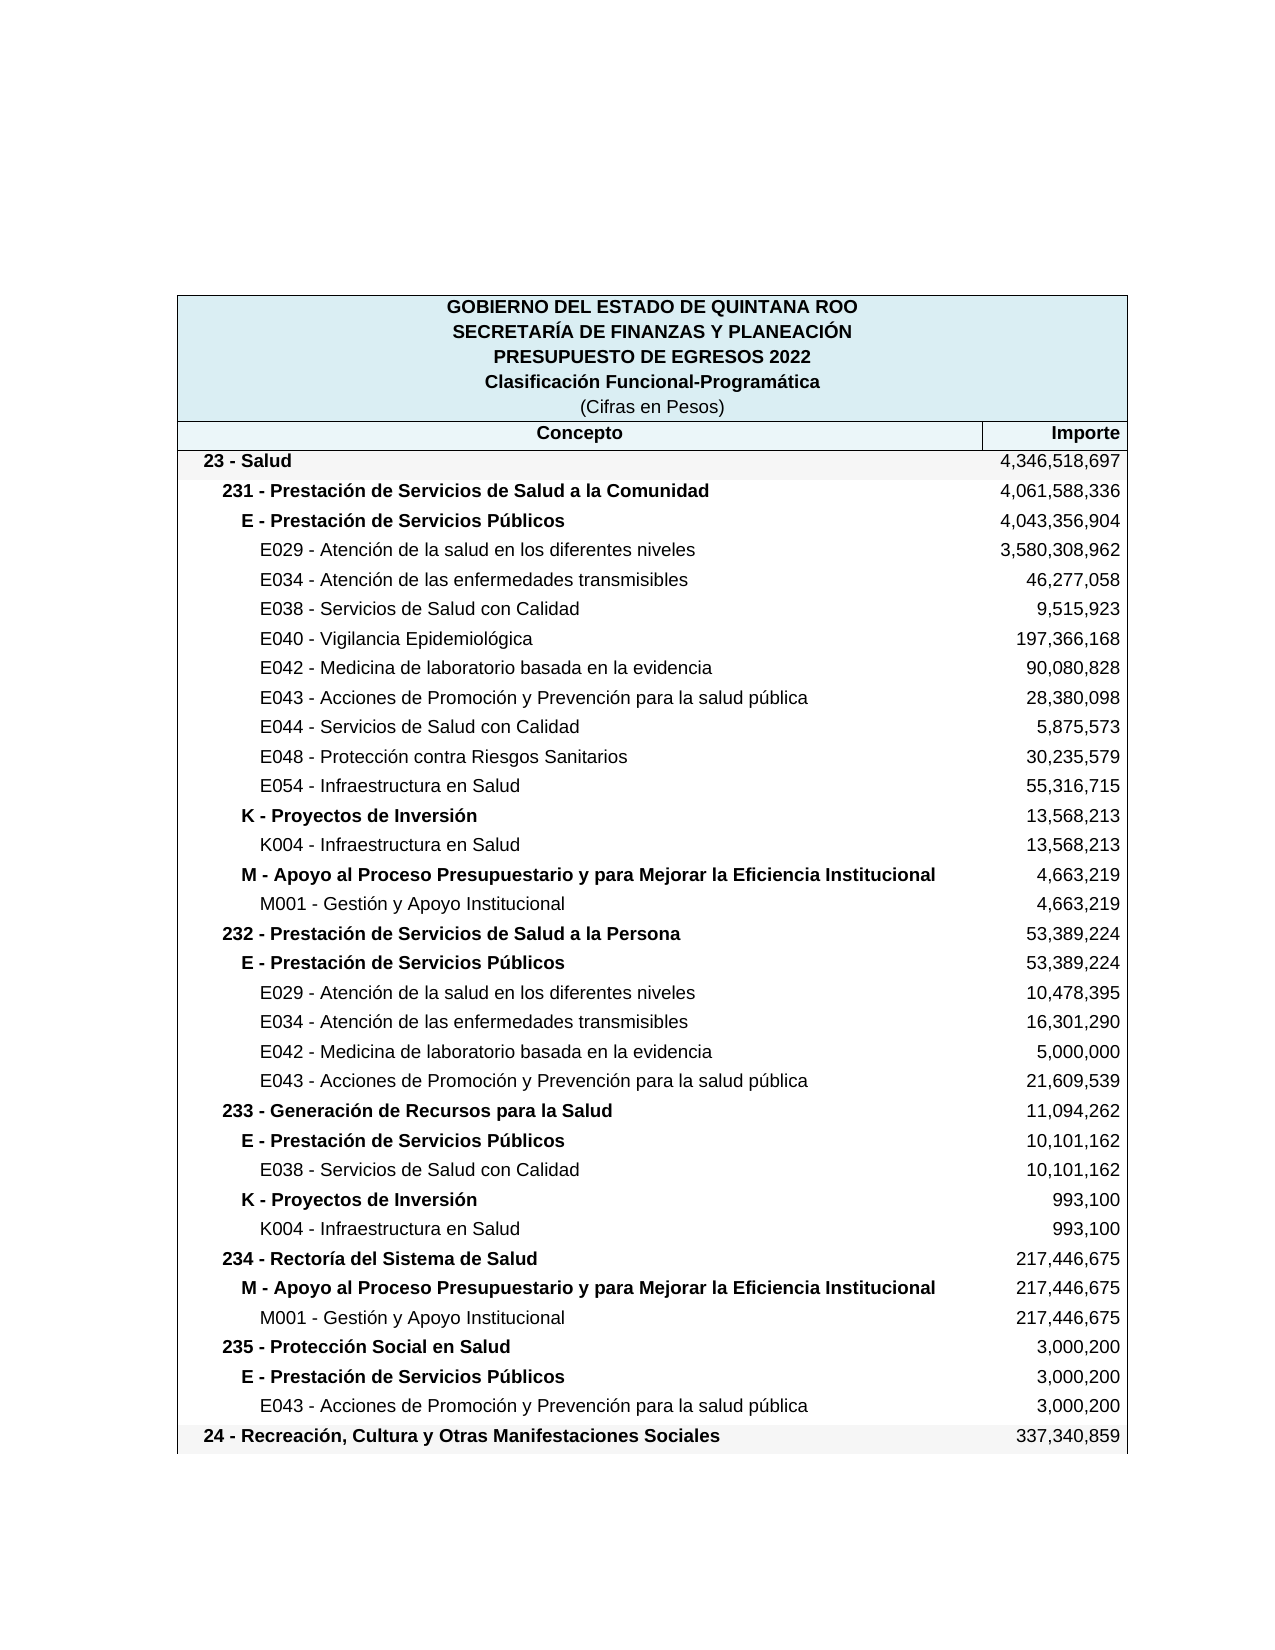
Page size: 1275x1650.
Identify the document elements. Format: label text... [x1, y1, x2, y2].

table_cell 4,663,219 [982, 864, 1127, 893]
table_cell E040 - Vigilancia Epidemiológica [178, 628, 982, 657]
table_cell 993,100 [982, 1218, 1127, 1247]
table_cell M001 - Gestión y Apoyo Institucional [178, 1307, 982, 1336]
table_cell 5,000,000 [982, 1041, 1127, 1070]
table_cell 13,568,213 [982, 805, 1127, 834]
table_cell Importe [983, 422, 1127, 450]
table_cell 5,875,573 [982, 716, 1127, 746]
table_cell M - Apoyo al Proceso Presupuestario y para Mejorar la Eficiencia Institucional [178, 1277, 982, 1307]
table_cell 233 - Generación de Recursos para la Salud [178, 1100, 982, 1129]
table_cell E034 - Atención de las enfermedades transmisibles [178, 569, 982, 598]
table_cell 4,663,219 [982, 893, 1127, 923]
table_cell 232 - Prestación de Servicios de Salud a la Persona [178, 923, 982, 952]
table_cell 337,340,859 [982, 1425, 1127, 1454]
table_cell E034 - Atención de las enfermedades transmisibles [178, 1011, 982, 1041]
table_cell 197,366,168 [982, 628, 1127, 657]
table_cell K - Proyectos de Inversión [178, 1189, 982, 1218]
table_cell 53,389,224 [982, 952, 1127, 982]
table_cell 10,101,162 [982, 1129, 1127, 1159]
table_cell 231 - Prestación de Servicios de Salud a la Comunidad [178, 480, 982, 509]
table_cell E038 - Servicios de Salud con Calidad [178, 1159, 982, 1188]
table_cell E038 - Servicios de Salud con Calidad [178, 598, 982, 627]
table_cell 11,094,262 [982, 1100, 1127, 1129]
table_cell E029 - Atención de la salud en los diferentes niveles [178, 982, 982, 1011]
table_cell E029 - Atención de la salud en los diferentes niveles [178, 539, 982, 568]
table_cell E044 - Servicios de Salud con Calidad [178, 716, 982, 746]
table_cell 55,316,715 [982, 775, 1127, 805]
table_cell Concepto [178, 422, 982, 450]
table_cell E054 - Infraestructura en Salud [178, 775, 982, 805]
table_cell 993,100 [982, 1189, 1127, 1218]
table_cell 3,000,200 [982, 1366, 1127, 1395]
table_cell 9,515,923 [982, 598, 1127, 627]
table_cell E043 - Acciones de Promoción y Prevención para la salud pública [178, 687, 982, 716]
table_cell 234 - Rectoría del Sistema de Salud [178, 1248, 982, 1277]
table_cell 13,568,213 [982, 834, 1127, 864]
table_cell 3,580,308,962 [982, 539, 1127, 568]
table_cell E - Prestación de Servicios Públicos [178, 1366, 982, 1395]
table_cell E048 - Protección contra Riesgos Sanitarios [178, 746, 982, 775]
table_cell 23 - Salud [178, 451, 982, 480]
table_cell E043 - Acciones de Promoción y Prevención para la salud pública [178, 1070, 982, 1100]
table_cell 53,389,224 [982, 923, 1127, 952]
table_cell E042 - Medicina de laboratorio basada en la evidencia [178, 657, 982, 687]
table_cell 217,446,675 [982, 1307, 1127, 1336]
table_cell 24 - Recreación, Cultura y Otras Manifestaciones Sociales [178, 1425, 982, 1454]
table_cell 46,277,058 [982, 569, 1127, 598]
table_cell E - Prestación de Servicios Públicos [178, 509, 982, 539]
table_cell E043 - Acciones de Promoción y Prevención para la salud pública [178, 1395, 982, 1425]
table_cell 217,446,675 [982, 1248, 1127, 1277]
table_cell 10,478,395 [982, 982, 1127, 1011]
table_cell 10,101,162 [982, 1159, 1127, 1188]
table_cell K - Proyectos de Inversión [178, 805, 982, 834]
table_cell 217,446,675 [982, 1277, 1127, 1307]
table_cell E042 - Medicina de laboratorio basada en la evidencia [178, 1041, 982, 1070]
table_cell 3,000,200 [982, 1395, 1127, 1425]
table_cell 21,609,539 [982, 1070, 1127, 1100]
table_cell 4,043,356,904 [982, 509, 1127, 539]
table_cell 235 - Protección Social en Salud [178, 1336, 982, 1366]
table_cell 90,080,828 [982, 657, 1127, 687]
table_cell 28,380,098 [982, 687, 1127, 716]
table_cell 3,000,200 [982, 1336, 1127, 1366]
table_cell E - Prestación de Servicios Públicos [178, 1129, 982, 1159]
table_cell 30,235,579 [982, 746, 1127, 775]
table_cell K004 - Infraestructura en Salud [178, 1218, 982, 1247]
table_header GOBIERNO DEL ESTADO DE QUINTANA ROO SECRETARÍA DE FINANZAS Y PLANEACIÓN PRESUPUESTO DE EGRESOS 2022 Clasificación Funcional-Programática (Cifras en Pesos) [178, 296, 1127, 421]
table_cell 4,061,588,336 [982, 480, 1127, 509]
table_cell K004 - Infraestructura en Salud [178, 834, 982, 864]
table_cell E - Prestación de Servicios Públicos [178, 952, 982, 982]
table_cell M - Apoyo al Proceso Presupuestario y para Mejorar la Eficiencia Institucional [178, 864, 982, 893]
table_cell 4,346,518,697 [982, 451, 1127, 480]
table_cell M001 - Gestión y Apoyo Institucional [178, 893, 982, 923]
table_cell 16,301,290 [982, 1011, 1127, 1041]
